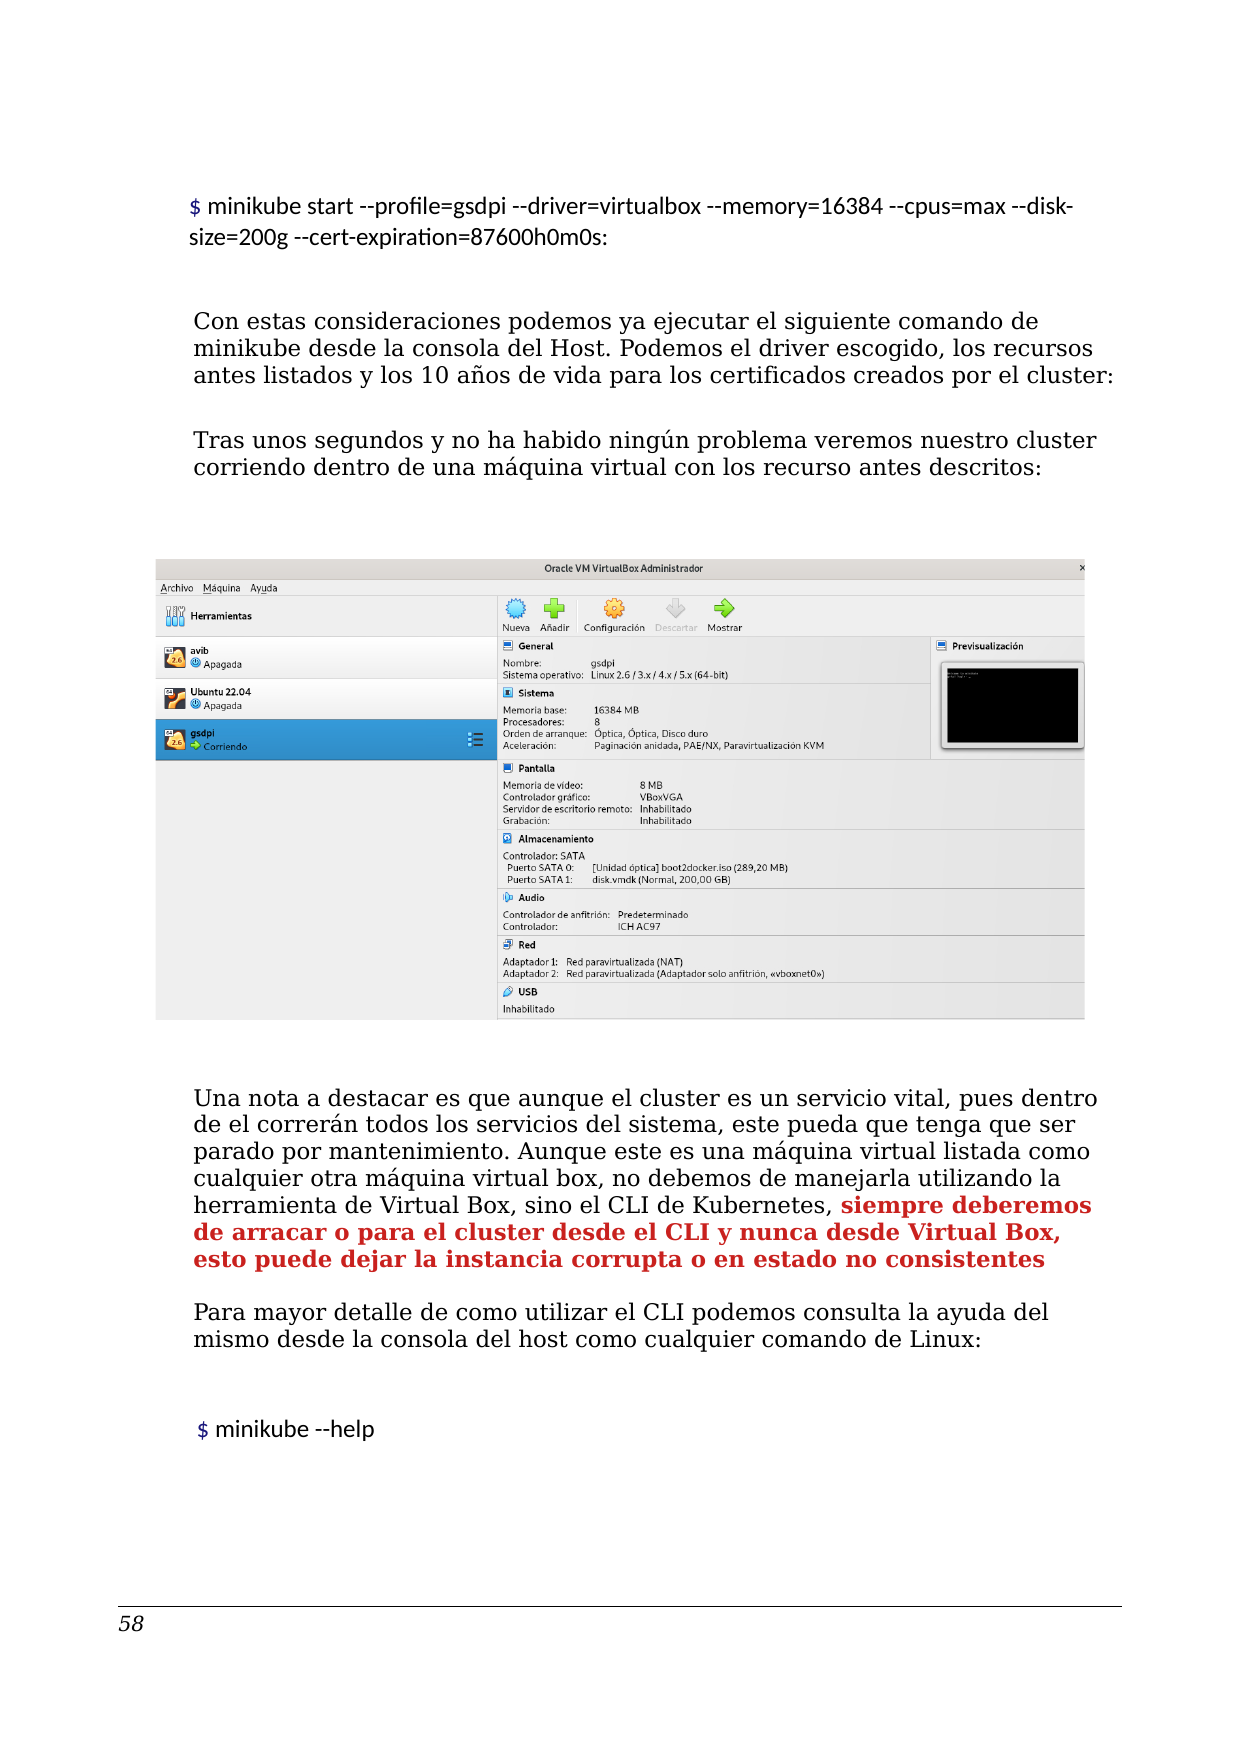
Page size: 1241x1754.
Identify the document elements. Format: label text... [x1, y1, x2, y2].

text Una nota a destacar es que aunque el cluster es un servicio vital, pues dentro de el correrán todos los servicios del sistema, este pueda que tenga que ser parado por mantenimiento. Aunque este es una máquina virtual listada como cualquier otra máquina virtual box, no debemos de manejarla utilizando la herramienta de Virtual Box, sino el CLI de Kubernetes, siempre deberemos de arracar o para el cluster desde el CLI y nunca desde Virtual Box, esto puede dejar la instancia corrupta o en estado no consistentes Para mayor detalle de como utilizar el CLI podemos consulta la ayuda del mismo desde la consola del host como cualquier comando de Linux: [193, 1085, 1122, 1539]
picture [155, 559, 1085, 1020]
text Con estas consideraciones podemos ya ejecutar el siguiente comando de minikube desde la consola del Host. Podemos el driver escogido, los recursos antes listados y los 10 años de vida para los certificados creados por el cluster: [193, 308, 1122, 415]
text Tras unos segundos y no ha habido ningún problema veremos nuestro cluster corriendo dentro de una máquina virtual con los recurso antes descritos: [193, 428, 1122, 508]
